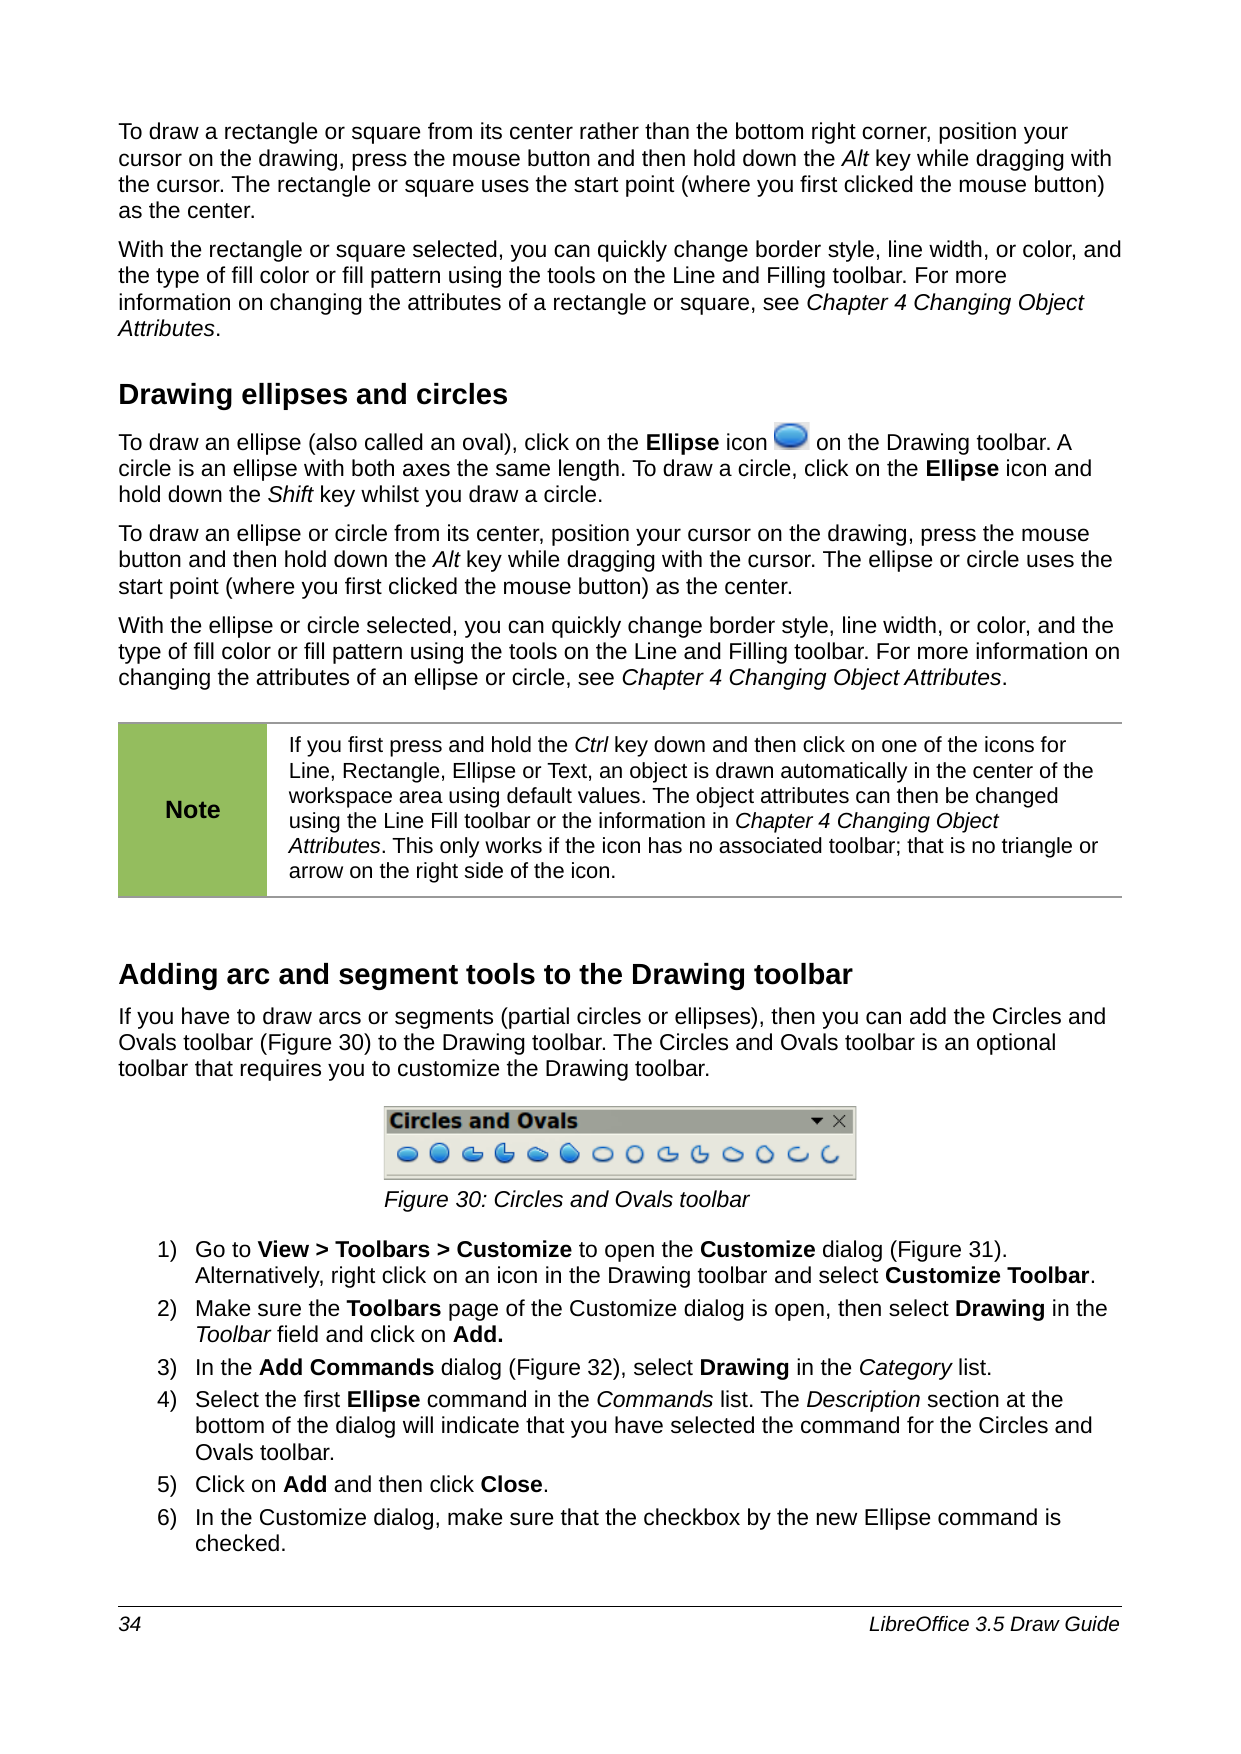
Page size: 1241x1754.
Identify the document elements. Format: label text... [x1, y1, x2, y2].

subtitle Adding arc and segment tools to the Drawing toolbar [118, 957, 1122, 990]
text With the ellipse or circle selected, you can quickly change border style, line width, or color, and the type of fill color or fill pattern using the tools on the Line and Filling toolbar. For more information on changing the attributes of an ellipse or circle, see Chapter 4 Changing Object Attributes. [118, 612, 1122, 691]
list Go to View > Toolbars > Customize to open the Customize dialog (Figure 31). Alternatively, right click on an icon in the Drawing toolbar and select Customize Toolbar. [177, 1236, 1122, 1288]
list Click on Add and then click Close. [177, 1471, 1122, 1498]
text To draw an ellipse (also called an oval), click on the Ellipse icon on the Drawing toolbar. A circle is an ellipse with both axes the same length. To draw a circle, click on the Ellipse icon and hold down the Shift key whilst you draw a circle. [118, 423, 1122, 508]
text With the rectangle or square selected, you can quickly change border style, line width, or color, and the type of fill color or fill pattern using the tools on the Line and Filling toolbar. For more information on changing the attributes of a rectangle or square, see Chapter 4 Changing Object Attributes. [118, 236, 1122, 341]
list In the Customize dialog, make sure that the checkbox by the new Ellipse command is checked. [177, 1504, 1122, 1557]
subtitle Drawing ellipses and circles [118, 377, 1122, 411]
list Select the first Ellipse command in the Commands list. The Description section at the bottom of the dialog will indicate that you have selected the command for the Circles and Ovals toolbar. [177, 1386, 1122, 1465]
table_header Note [118, 724, 267, 896]
list Make sure the Toolbars page of the Customize dialog is open, then select Drawing in the Toolbar field and click on Add. [177, 1294, 1122, 1347]
text To draw a rectangle or square from its center rather than the bottom right corner, position your cursor on the drawing, press the mouse button and then hold down the Alt key while dragging with the cursor. The rectangle or square uses the start point (where you first clicked the mouse button) as the center. [118, 118, 1122, 223]
list In the Add Commands dialog (Figure 32), select Drawing in the Category list. [177, 1353, 1122, 1380]
text Figure 30: Circles and Ovals toolbar [384, 1186, 856, 1212]
table_header If you first press and hold the Ctrl key down and then click on one of the icons for Line, Rectangle, Ellipse or Text, an object is drawn automatically in the center of the workspace area using default values. The object attributes can then be changed using the Line Fill toolbar or the information in Chapter 4 Changing Object Attributes. This only works if the icon has no associated toolbar; that is no triangle or arrow on the right side of the icon. [267, 724, 1122, 896]
picture [383, 1106, 857, 1180]
text If you have to draw arcs or segments (partial circles or ellipses), then you can add the Circles and Ovals toolbar (Figure 30) to the Drawing toolbar. The Circles and Ovals toolbar is an optional toolbar that requires you to customize the Drawing toolbar. [118, 1003, 1122, 1082]
text To draw an ellipse or circle from its center, position your cursor on the drawing, press the mouse button and then hold down the Alt key while dragging with the cursor. The ellipse or circle uses the start point (where you first clicked the mouse button) as the center. [118, 520, 1122, 599]
picture [774, 422, 810, 450]
